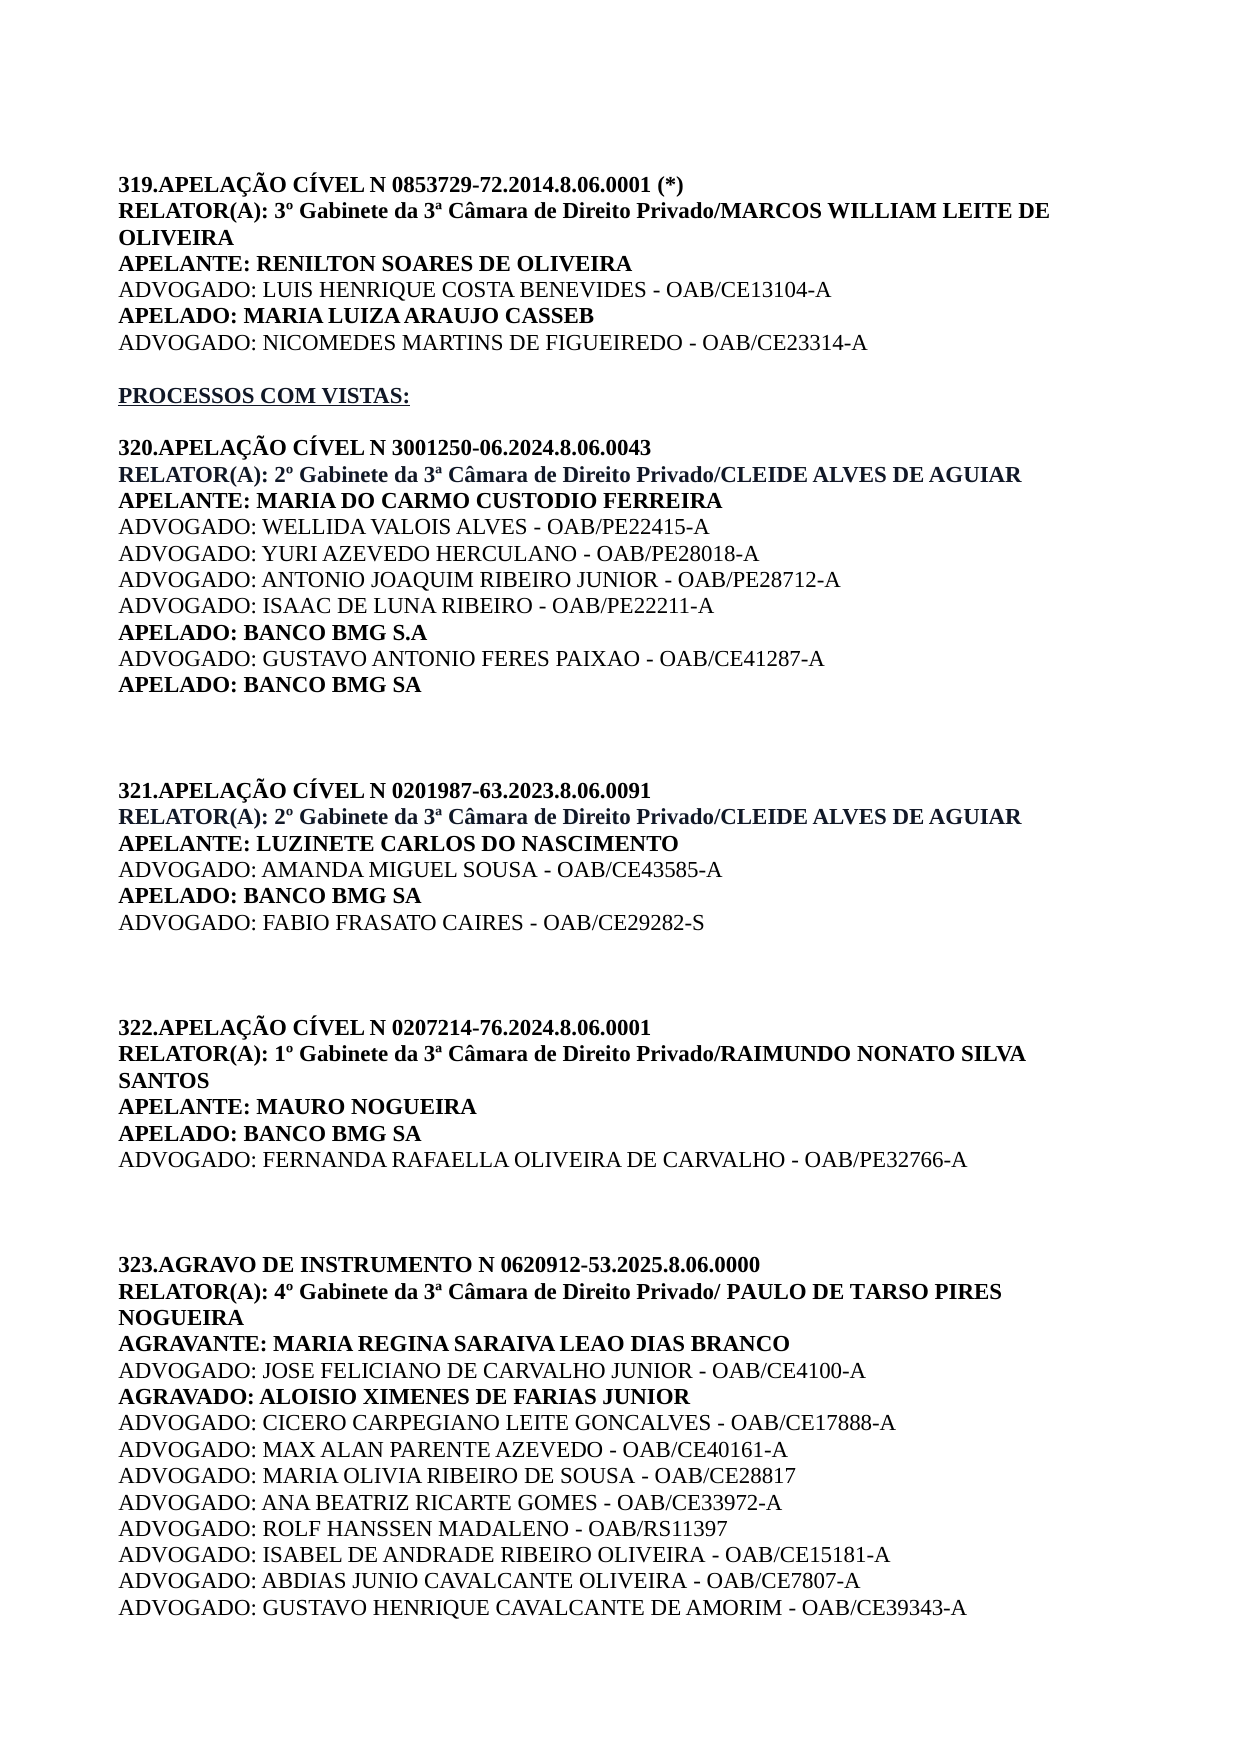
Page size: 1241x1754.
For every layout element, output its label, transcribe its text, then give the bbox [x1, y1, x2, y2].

text 319.APELAÇÃO CÍVEL N 0853729-72.2014.8.06.0001 (*) RELATOR(A): 3º Gabinete da 3ª Câmara de Direito Privado/MARCOS WILLIAM LEITE DE OLIVEIRA APELANTE: RENILTON SOARES DE OLIVEIRA ADVOGADO: LUIS HENRIQUE COSTA BENEVIDES - OAB/CE13104-A APELADO: MARIA LUIZA ARAUJO CASSEB ADVOGADO: NICOMEDES MARTINS DE FIGUEIREDO - OAB/CE23314-A PROCESSOS COM VISTAS: 320.APELAÇÃO CÍVEL N 3001250-06.2024.8.06.0043 RELATOR(A): 2º Gabinete da 3ª Câmara de Direito Privado/CLEIDE ALVES DE AGUIAR APELANTE: MARIA DO CARMO CUSTODIO FERREIRA ADVOGADO: WELLIDA VALOIS ALVES - OAB/PE22415-A ADVOGADO: YURI AZEVEDO HERCULANO - OAB/PE28018-A ADVOGADO: ANTONIO JOAQUIM RIBEIRO JUNIOR - OAB/PE28712-A ADVOGADO: ISAAC DE LUNA RIBEIRO - OAB/PE22211-A APELADO: BANCO BMG S.A ADVOGADO: GUSTAVO ANTONIO FERES PAIXAO - OAB/CE41287-A APELADO: BANCO BMG SA 321.APELAÇÃO CÍVEL N 0201987-63.2023.8.06.0091 RELATOR(A): 2º Gabinete da 3ª Câmara de Direito Privado/CLEIDE ALVES DE AGUIAR APELANTE: LUZINETE CARLOS DO NASCIMENTO ADVOGADO: AMANDA MIGUEL SOUSA - OAB/CE43585-A APELADO: BANCO BMG SA ADVOGADO: FABIO FRASATO CAIRES - OAB/CE29282-S 322.APELAÇÃO CÍVEL N 0207214-76.2024.8.06.0001 RELATOR(A): 1º Gabinete da 3ª Câmara de Direito Privado/RAIMUNDO NONATO SILVA SANTOS APELANTE: MAURO NOGUEIRA APELADO: BANCO BMG SA ADVOGADO: FERNANDA RAFAELLA OLIVEIRA DE CARVALHO - OAB/PE32766-A 323.AGRAVO DE INSTRUMENTO N 0620912-53.2025.8.06.0000 RELATOR(A): 4º Gabinete da 3ª Câmara de Direito Privado/ PAULO DE TARSO PIRES NOGUEIRA AGRAVANTE: MARIA REGINA SARAIVA LEAO DIAS BRANCO ADVOGADO: JOSE FELICIANO DE CARVALHO JUNIOR - OAB/CE4100-A AGRAVADO: ALOISIO XIMENES DE FARIAS JUNIOR ADVOGADO: CICERO CARPEGIANO LEITE GONCALVES - OAB/CE17888-A ADVOGADO: MAX ALAN PARENTE AZEVEDO - OAB/CE40161-A ADVOGADO: MARIA OLIVIA RIBEIRO DE SOUSA - OAB/CE28817 ADVOGADO: ANA BEATRIZ RICARTE GOMES - OAB/CE33972-A ADVOGADO: ROLF HANSSEN MADALENO - OAB/RS11397 ADVOGADO: ISABEL DE ANDRADE RIBEIRO OLIVEIRA - OAB/CE15181-A ADVOGADO: ABDIAS JUNIO CAVALCANTE OLIVEIRA - OAB/CE7807-A ADVOGADO: GUSTAVO HENRIQUE CAVALCANTE DE AMORIM - OAB/CE39343-A [118, 118, 1122, 1620]
